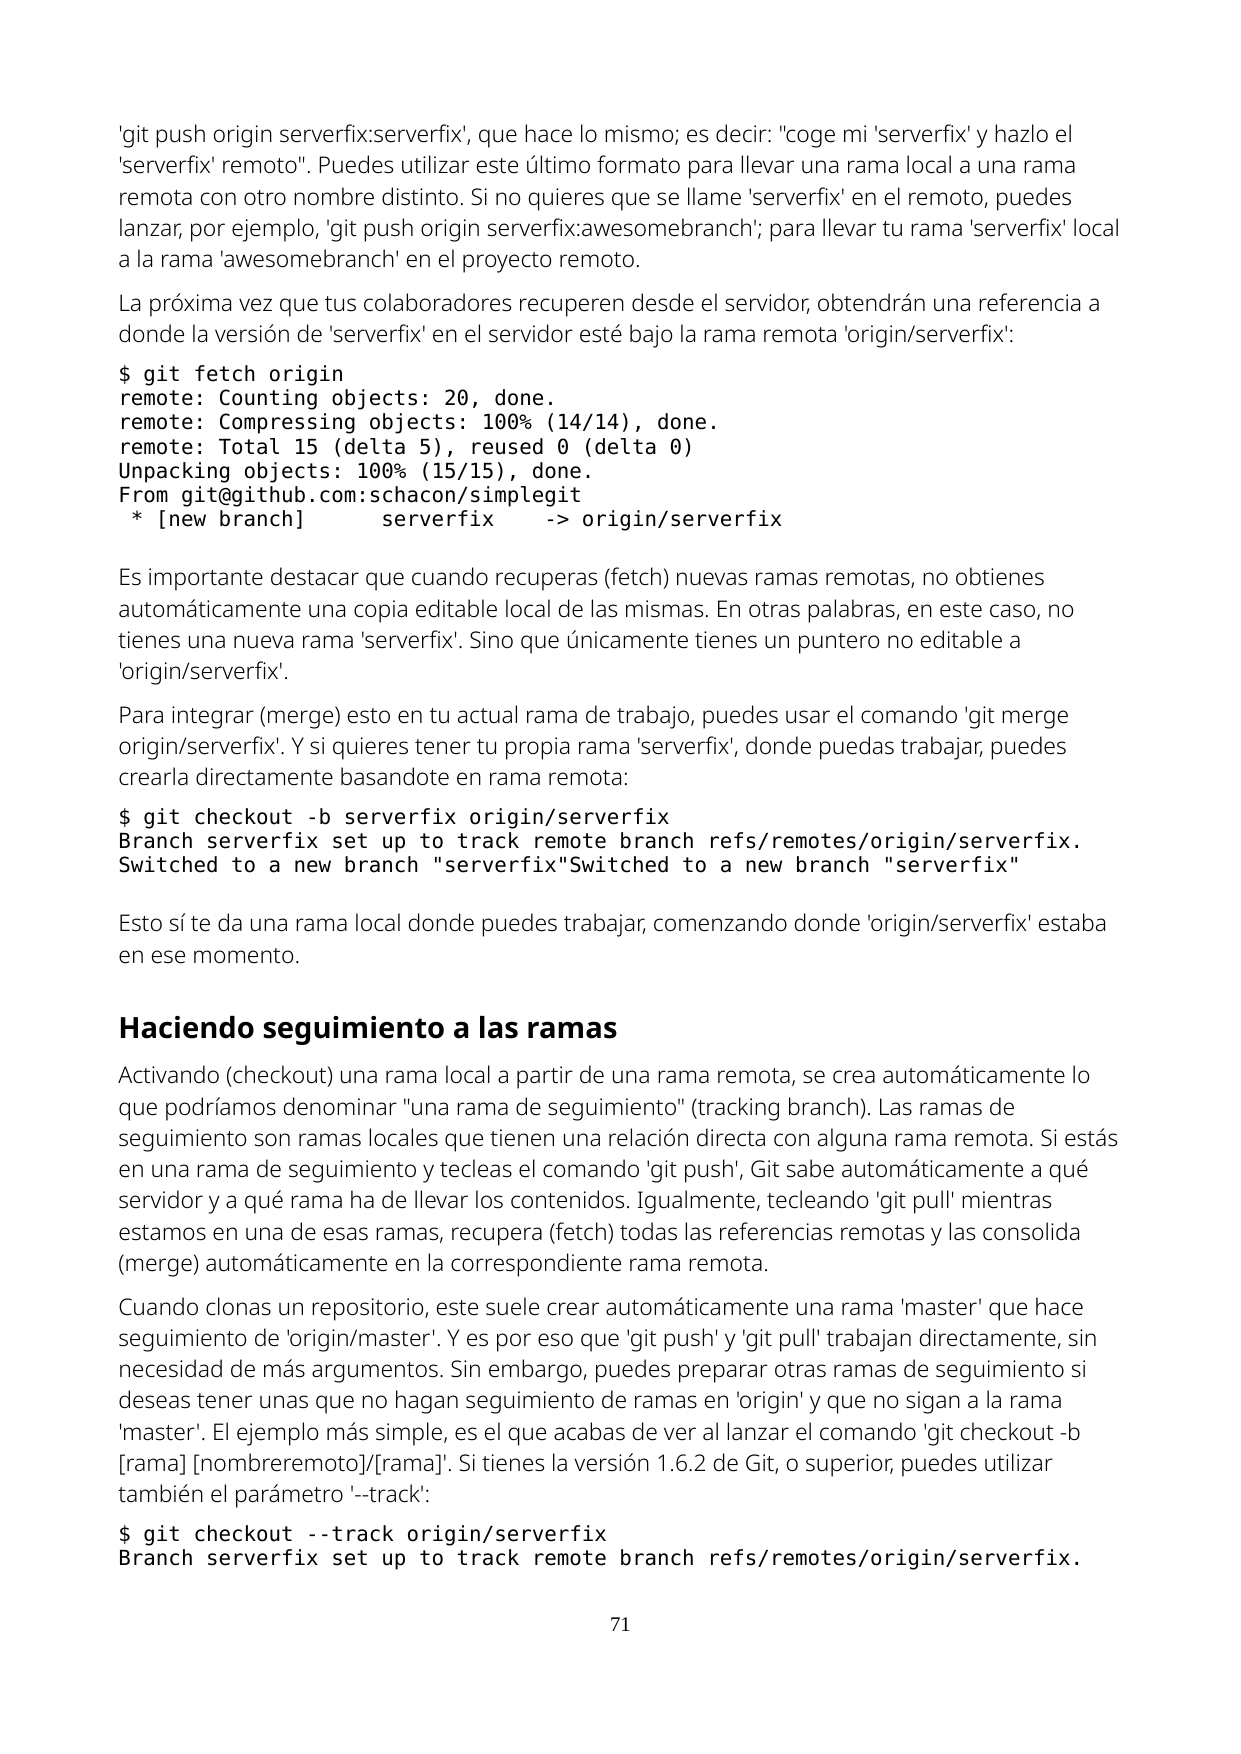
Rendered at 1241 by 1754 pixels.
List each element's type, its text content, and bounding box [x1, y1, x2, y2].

text Para integrar (merge) esto en tu actual rama de trabajo, puedes usar el comando 'git merge origin/serverfix'. Y si quieres tener tu propia rama 'serverfix', donde puedas trabajar, puedes crearla directamente basandote en rama remota: [118, 699, 1122, 792]
text * [new branch] serverfix -> origin/serverfix [118, 507, 1122, 532]
text 'git push origin serverfix:serverfix', que hace lo mismo; es decir: "coge mi 'serverfix' y hazlo el 'serverfix' remoto". Puedes utilizar este último formato para llevar una rama local a una rama remota con otro nombre distinto. Si no quieres que se llame 'serverfix' en el remoto, puedes lanzar, por ejemplo, 'git push origin serverfix:awesomebranch'; para llevar tu rama 'serverfix' local a la rama 'awesomebranch' en el proyecto remoto. [118, 118, 1122, 274]
text Branch serverfix set up to track remote branch refs/remotes/origin/serverfix. [118, 829, 1122, 853]
text Esto sí te da una rama local donde puedes trabajar, comenzando donde 'origin/serverfix' estaba en ese momento. [118, 907, 1122, 970]
text Switched to a new branch "serverfix"Switched to a new branch "serverfix" [118, 853, 1122, 878]
text La próxima vez que tus colaboradores recuperen desde el servidor, obtendrán una referencia a donde la versión de 'serverfix' en el servidor esté bajo la rama remota 'origin/serverfix': [118, 287, 1122, 349]
subtitle Haciendo seguimiento a las ramas [118, 1007, 1122, 1047]
text Es importante destacar que cuando recuperas (fetch) nuevas ramas remotas, no obtienes automáticamente una copia editable local de las mismas. En otras palabras, en este caso, no tienes una nueva rama 'serverfix'. Sino que únicamente tienes un puntero no editable a 'origin/serverfix'. [118, 561, 1122, 686]
text Activando (checkout) una rama local a partir de una rama remota, se crea automáticamente lo que podríamos denominar "una rama de seguimiento" (tracking branch). Las ramas de seguimiento son ramas locales que tienen una relación directa con alguna rama remota. Si estás en una rama de seguimiento y tecleas el comando 'git push', Git sabe automáticamente a qué servidor y a qué rama ha de llevar los contenidos. Igualmente, tecleando 'git pull' mientras estamos en una de esas ramas, recupera (fetch) todas las referencias remotas y las consolida (merge) automáticamente en la correspondiente rama remota. [118, 1059, 1122, 1278]
text $ git fetch origin [118, 362, 1122, 386]
text $ git checkout --track origin/serverfix [118, 1522, 1122, 1546]
text From git@github.com:schacon/simplegit [118, 483, 1122, 507]
text Unpacking objects: 100% (15/15), done. [118, 459, 1122, 483]
text Cuando clonas un repositorio, este suele crear automáticamente una rama 'master' que hace seguimiento de 'origin/master'. Y es por eso que 'git push' y 'git pull' trabajan directamente, sin necesidad de más argumentos. Sin embargo, puedes preparar otras ramas de seguimiento si deseas tener unas que no hagan seguimiento de ramas en 'origin' y que no sigan a la rama 'master'. El ejemplo más simple, es el que acabas de ver al lanzar el comando 'git checkout -b [rama] [nombreremoto]/[rama]'. Si tienes la versión 1.6.2 de Git, o superior, puedes utilizar también el parámetro '--track': [118, 1291, 1122, 1509]
text remote: Compressing objects: 100% (14/14), done. [118, 410, 1122, 435]
text Branch serverfix set up to track remote branch refs/remotes/origin/serverfix. [118, 1546, 1122, 1571]
text $ git checkout -b serverfix origin/serverfix [118, 805, 1122, 829]
text remote: Counting objects: 20, done. [118, 386, 1122, 410]
text remote: Total 15 (delta 5), reused 0 (delta 0) [118, 435, 1122, 459]
